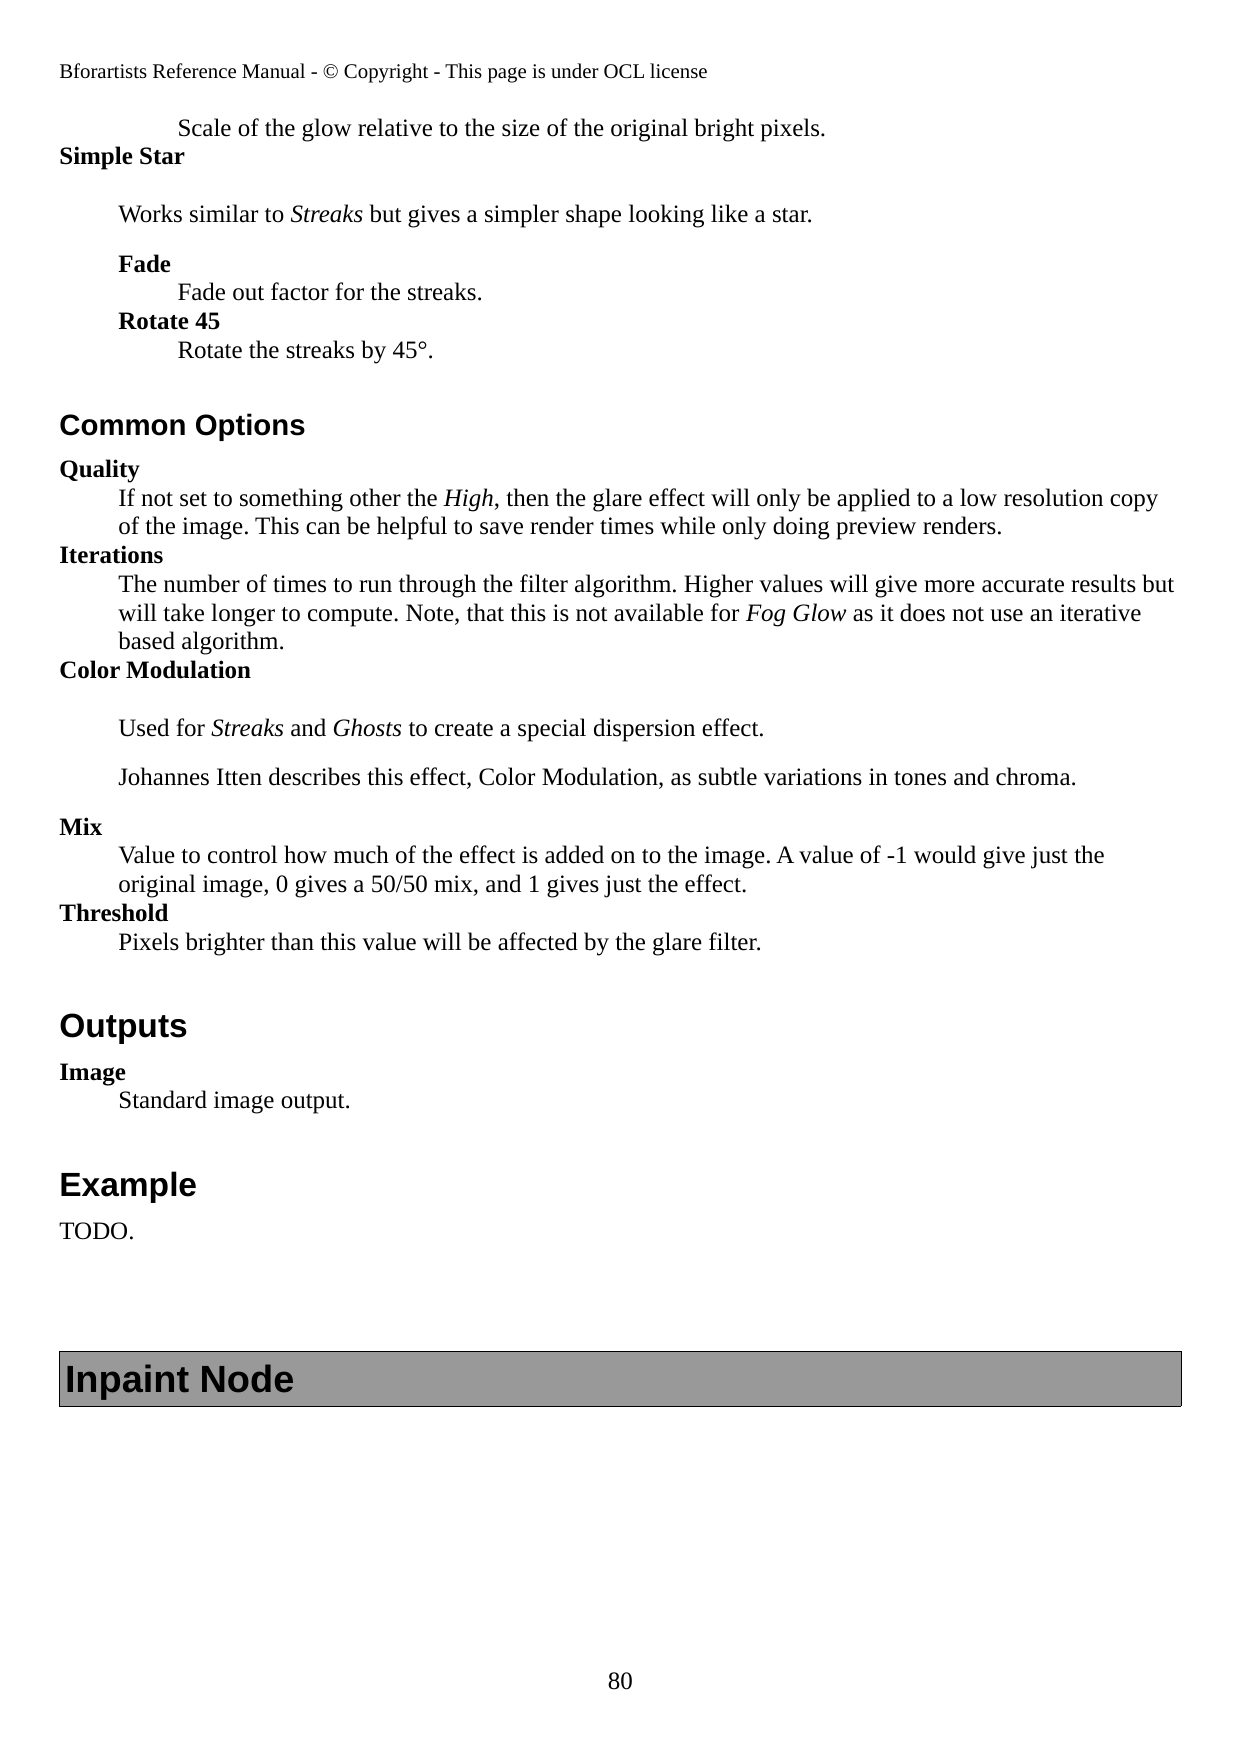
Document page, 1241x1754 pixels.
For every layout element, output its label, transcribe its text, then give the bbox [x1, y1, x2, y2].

subtitle Threshold [59, 898, 1181, 927]
subtitle Quality [59, 454, 1181, 483]
list Scale of the glow relative to the size of the original bright pixels. [177, 113, 1181, 141]
list Value to control how much of the effect is added on to the image. A value of -1 would give just the original image, 0 gives a 50/50 mix, and 1 gives just the effect. [118, 840, 1181, 898]
table_header Inpaint Node [60, 1352, 1181, 1406]
list Pixels brighter than this value will be affected by the glare filter. [118, 927, 1181, 955]
subtitle Color Modulation [59, 655, 1181, 684]
text Used for Streaks and Ghosts to create a special dispersion effect. [118, 713, 1181, 742]
list If not set to something other the High, then the glare effect will only be applied to a low resolution copy of the image. This can be helpful to save render times while only doing preview renders. [118, 483, 1181, 540]
subtitle Common Options [59, 408, 1181, 441]
subtitle Iterations [59, 540, 1181, 569]
subtitle Mix [59, 812, 1181, 840]
text Works similar to Streaks but gives a simpler shape looking like a star. [118, 199, 1181, 228]
subtitle Simple Star [59, 141, 1181, 170]
subtitle Example [59, 1164, 1181, 1203]
subtitle Fade [118, 249, 1181, 277]
text TODO. [59, 1216, 1181, 1244]
list Standard image output. [118, 1086, 1181, 1114]
list The number of times to run through the filter algorithm. Higher values will give more accurate results but will take longer to compute. Note, that this is not available for Fog Glow as it does not use an iterative based algorithm. [118, 569, 1181, 655]
subtitle Outputs [59, 1006, 1181, 1044]
subtitle Image [59, 1057, 1181, 1086]
list Fade out factor for the streaks. [177, 277, 1181, 306]
subtitle Rotate 45 [118, 306, 1181, 335]
list Rotate the streaks by 45°. [177, 335, 1181, 364]
text Johannes Itten describes this effect, Color Modulation, as subtle variations in tones and chroma. [118, 762, 1181, 791]
